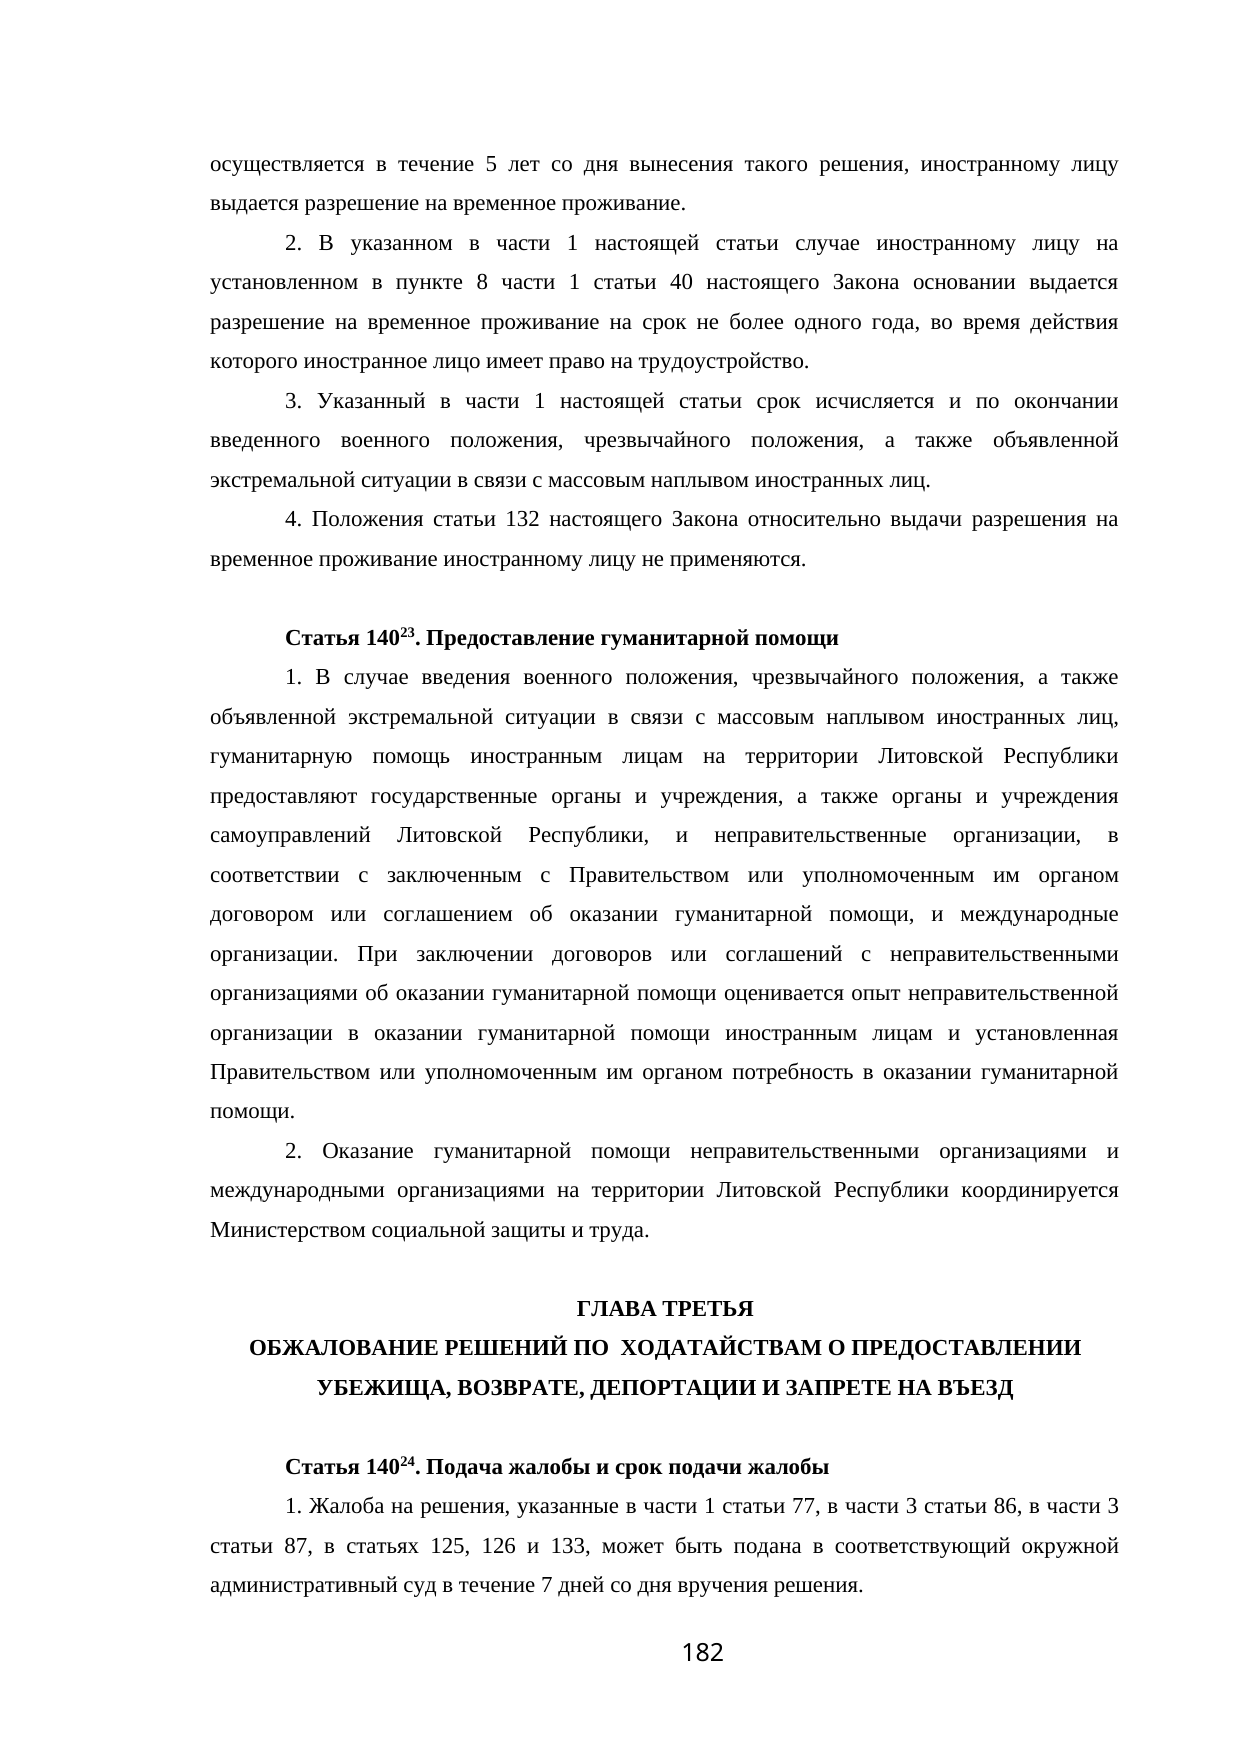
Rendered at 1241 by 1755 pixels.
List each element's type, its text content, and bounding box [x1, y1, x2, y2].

text 3. Указанный в части 1 настоящей статьи срок исчисляется и по окончании введенного военного положения, чрезвычайного положения, а также объявленной экстремальной ситуации в связи с массовым наплывом иностранных лиц. [210, 387, 1120, 492]
text Статья 14023. Предоставление гуманитарной помощи [210, 624, 1120, 650]
text осуществляется в течение 5 лет со дня вынесения такого решения, иностранному лицу выдается разрешение на временное проживание. [210, 150, 1120, 216]
text 2. Оказание гуманитарной помощи неправительственными организациями и международными организациями на территории Литовской Республики координируется Министерством социальной защиты и труда. [210, 1137, 1120, 1242]
text 2. В указанном в части 1 настоящей статьи случае иностранному лицу на установленном в пункте 8 части 1 статьи 40 настоящего Закона основании выдается разрешение на временное проживание на срок не более одного года, во время действия которого иностранное лицо имеет право на трудоустройство. [210, 229, 1120, 374]
text Статья 14024. Подача жалобы и срок подачи жалобы [210, 1453, 1120, 1479]
text ОБЖАЛОВАНИЕ РЕШЕНИЙ ПО ХОДАТАЙСТВАМ О ПРЕДОСТАВЛЕНИИ УБЕЖИЩА, ВОЗВРАТЕ, ДЕПОРТАЦИИ И ЗАПРЕТЕ НА ВЪЕЗД [210, 1334, 1120, 1400]
text 1. В случае введения военного положения, чрезвычайного положения, а также объявленной экстремальной ситуации в связи с массовым наплывом иностранных лиц, гуманитарную помощь иностранным лицам на территории Литовской Республики предоставляют государственные органы и учреждения, а также органы и учреждения самоуправлений Литовской Республики, и неправительственные организации, в соответствии с заключенным с Правительством или уполномоченным им органом договором или соглашением об оказании гуманитарной помощи, и международные организации. При заключении договоров или соглашений с неправительственными организациями об оказании гуманитарной помощи оценивается опыт неправительственной организации в оказании гуманитарной помощи иностранным лицам и установленная Правительством или уполномоченным им органом потребность в оказании гуманитарной помощи. [210, 663, 1120, 1124]
text 1. Жалоба на решения, указанные в части 1 статьи 77, в части 3 статьи 86, в части 3 статьи 87, в статьях 125, 126 и 133, может быть подана в соответствующий окружной административный суд в течение 7 дней со дня вручения решения. [210, 1492, 1120, 1598]
text 4. Положения статьи 132 настоящего Закона относительно выдачи разрешения на временное проживание иностранному лицу не применяются. [210, 505, 1120, 571]
text ГЛАВА ТРЕТЬЯ [210, 1295, 1120, 1321]
